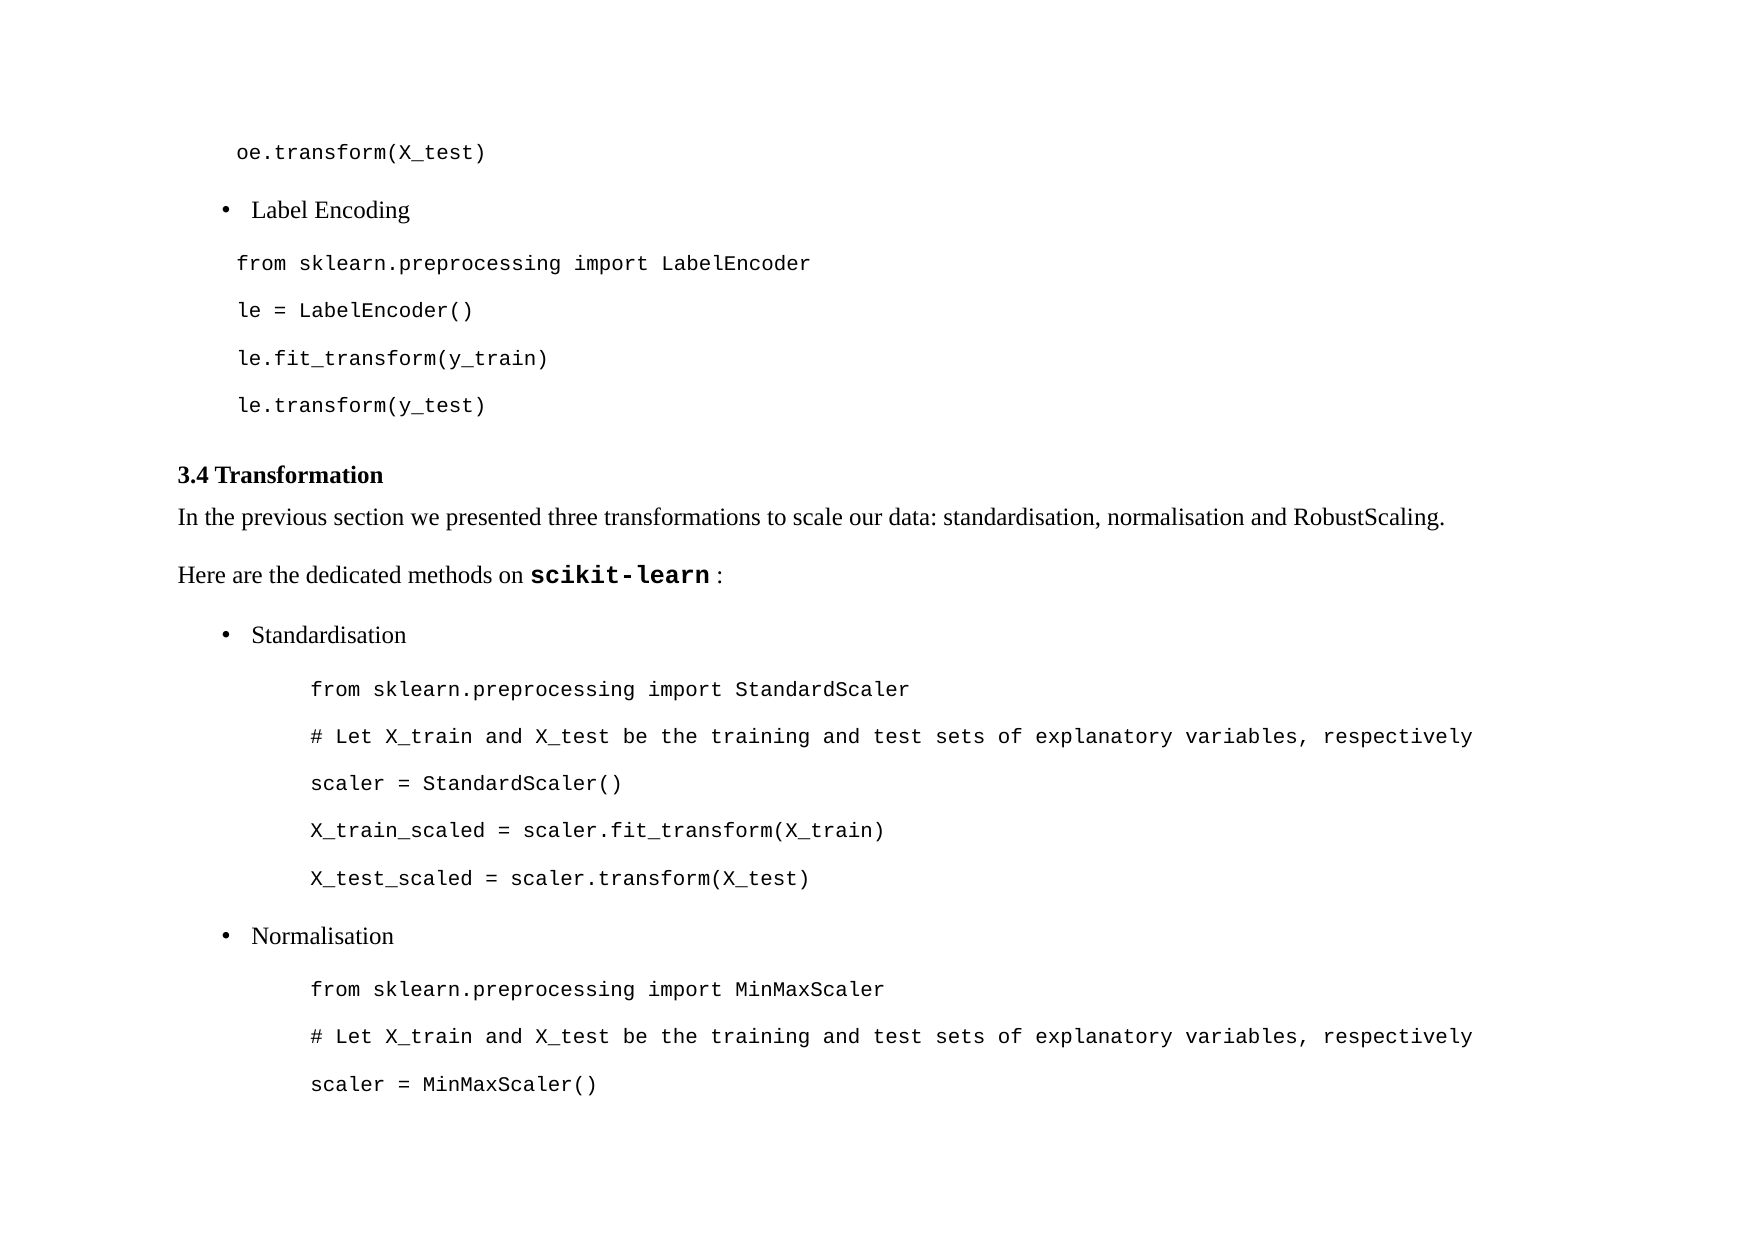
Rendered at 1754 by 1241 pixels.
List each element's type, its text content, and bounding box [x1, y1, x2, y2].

text oe.transform(X_test) [236, 142, 1518, 165]
list from sklearn.preprocessing import MinMaxScaler [281, 979, 1518, 1003]
list # Let X_train and X_test be the training and test sets of explanatory variables, respectively [281, 1026, 1518, 1050]
text le = LabelEncoder() [236, 300, 1518, 324]
list X_train_scaled = scaler.fit_transform(X_train) [281, 821, 1518, 844]
text Here are the dedicated methods on scikit-learn : [177, 560, 1577, 591]
list Label Encoding [222, 195, 1577, 224]
subtitle 3.4 Transformation [177, 461, 1577, 489]
list scaler = MinMaxScaler() [281, 1074, 1518, 1097]
text le.fit_transform(y_train) [236, 348, 1518, 371]
list from sklearn.preprocessing import StandardScaler [281, 679, 1518, 702]
text from sklearn.preprocessing import LabelEncoder [236, 253, 1518, 277]
list Standardisation [222, 620, 1577, 649]
text le.transform(y_test) [236, 395, 1518, 419]
list # Let X_train and X_test be the training and test sets of explanatory variables, respectively [281, 726, 1518, 749]
list X_test_scaled = scaler.transform(X_test) [281, 868, 1518, 891]
list Normalisation [222, 921, 1577, 950]
text In the previous section we presented three transformations to scale our data: standardisation, normalisation and RobustScaling. [177, 502, 1577, 531]
list scaler = StandardScaler() [281, 773, 1518, 797]
